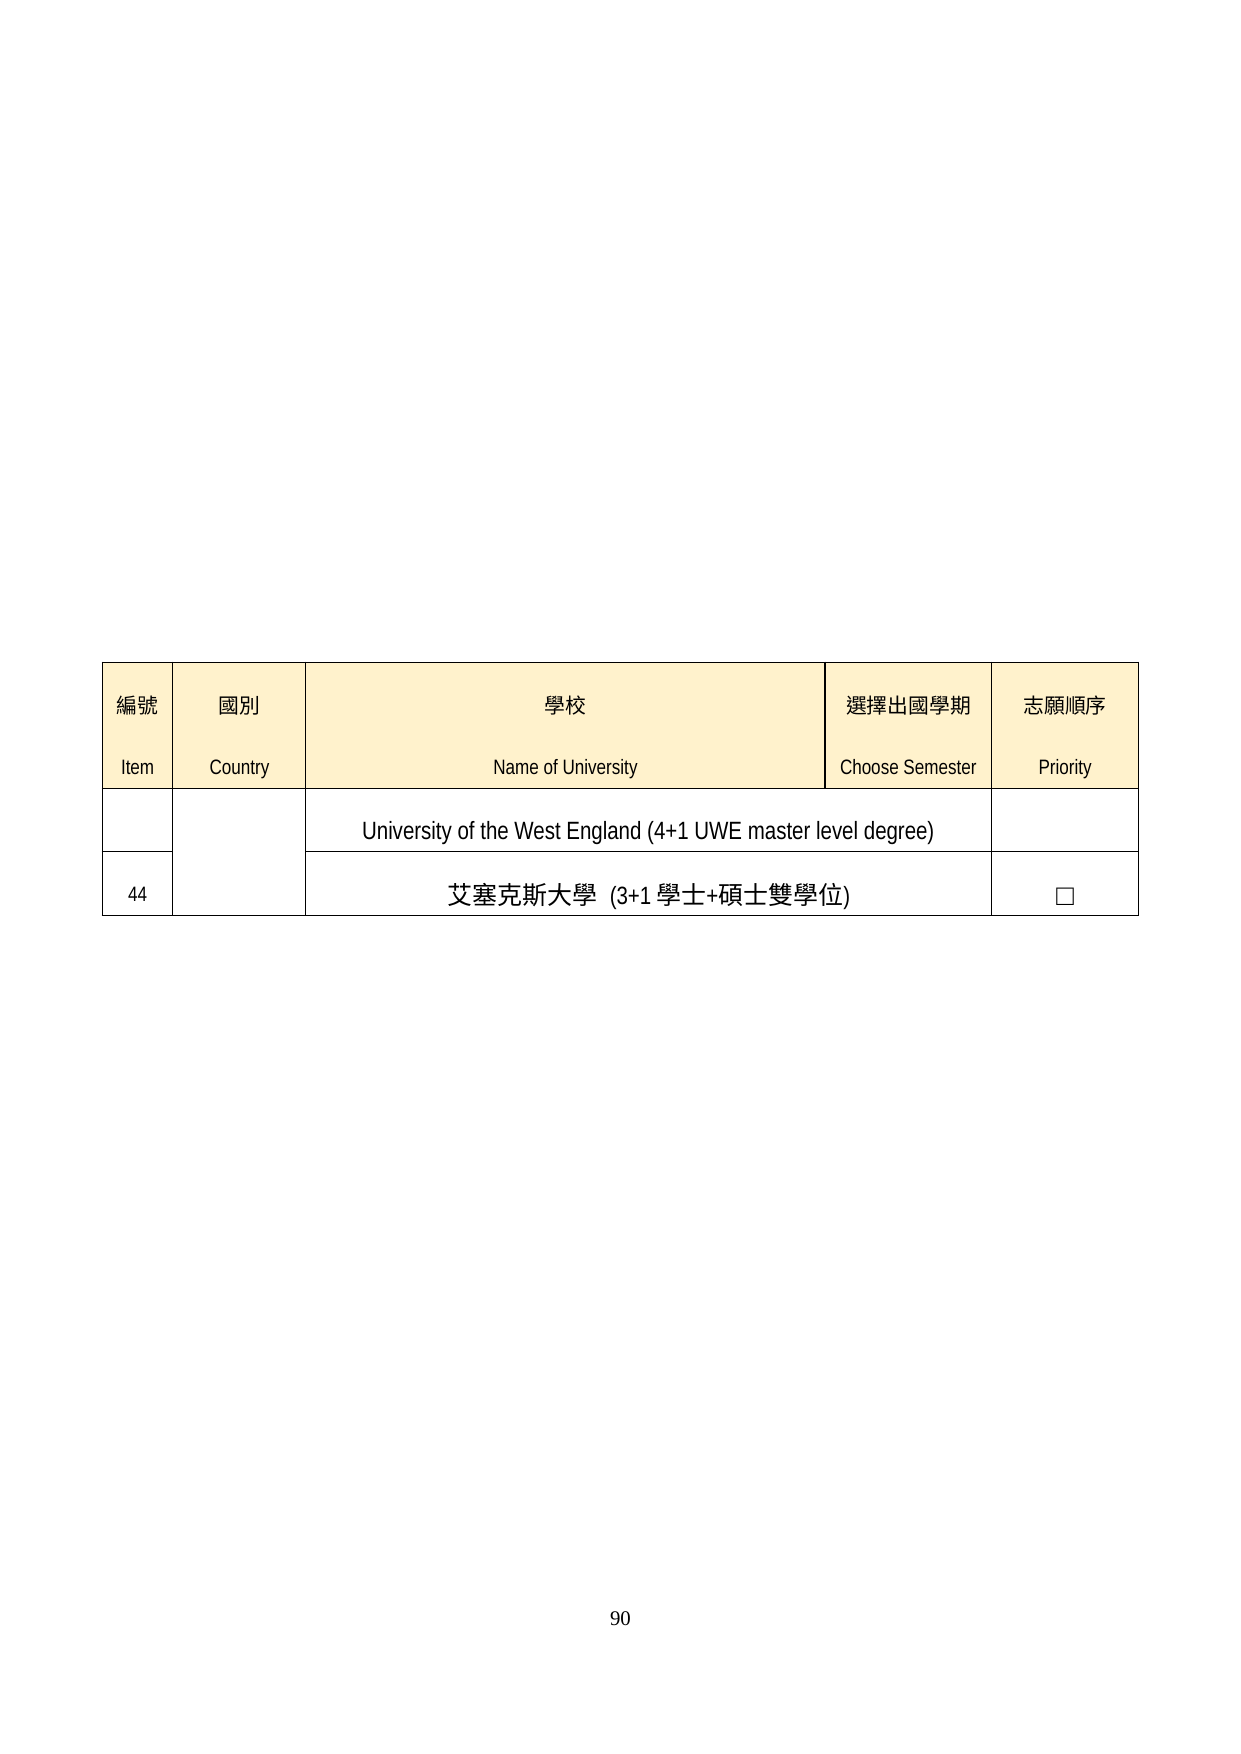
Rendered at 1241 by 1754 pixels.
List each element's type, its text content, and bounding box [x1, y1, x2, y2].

table_cell 44 [103, 852, 172, 915]
table_cell □ [992, 852, 1138, 915]
table_header 國別 Country [173, 663, 305, 788]
table_header 志願順序 Priority [992, 663, 1138, 788]
table_cell [103, 789, 172, 851]
table_cell [173, 789, 305, 915]
table_header 編號 Item [103, 663, 172, 788]
table_cell [992, 789, 1138, 851]
table_cell 艾塞克斯大學 (3+1學士+碩士雙學位) [306, 852, 991, 915]
table_header 選擇出國學期 Choose Semester [826, 663, 991, 788]
table_cell University of the West England (4+1 UWE master level degree) [306, 789, 991, 851]
table_header 學校 Name of University [306, 663, 824, 788]
